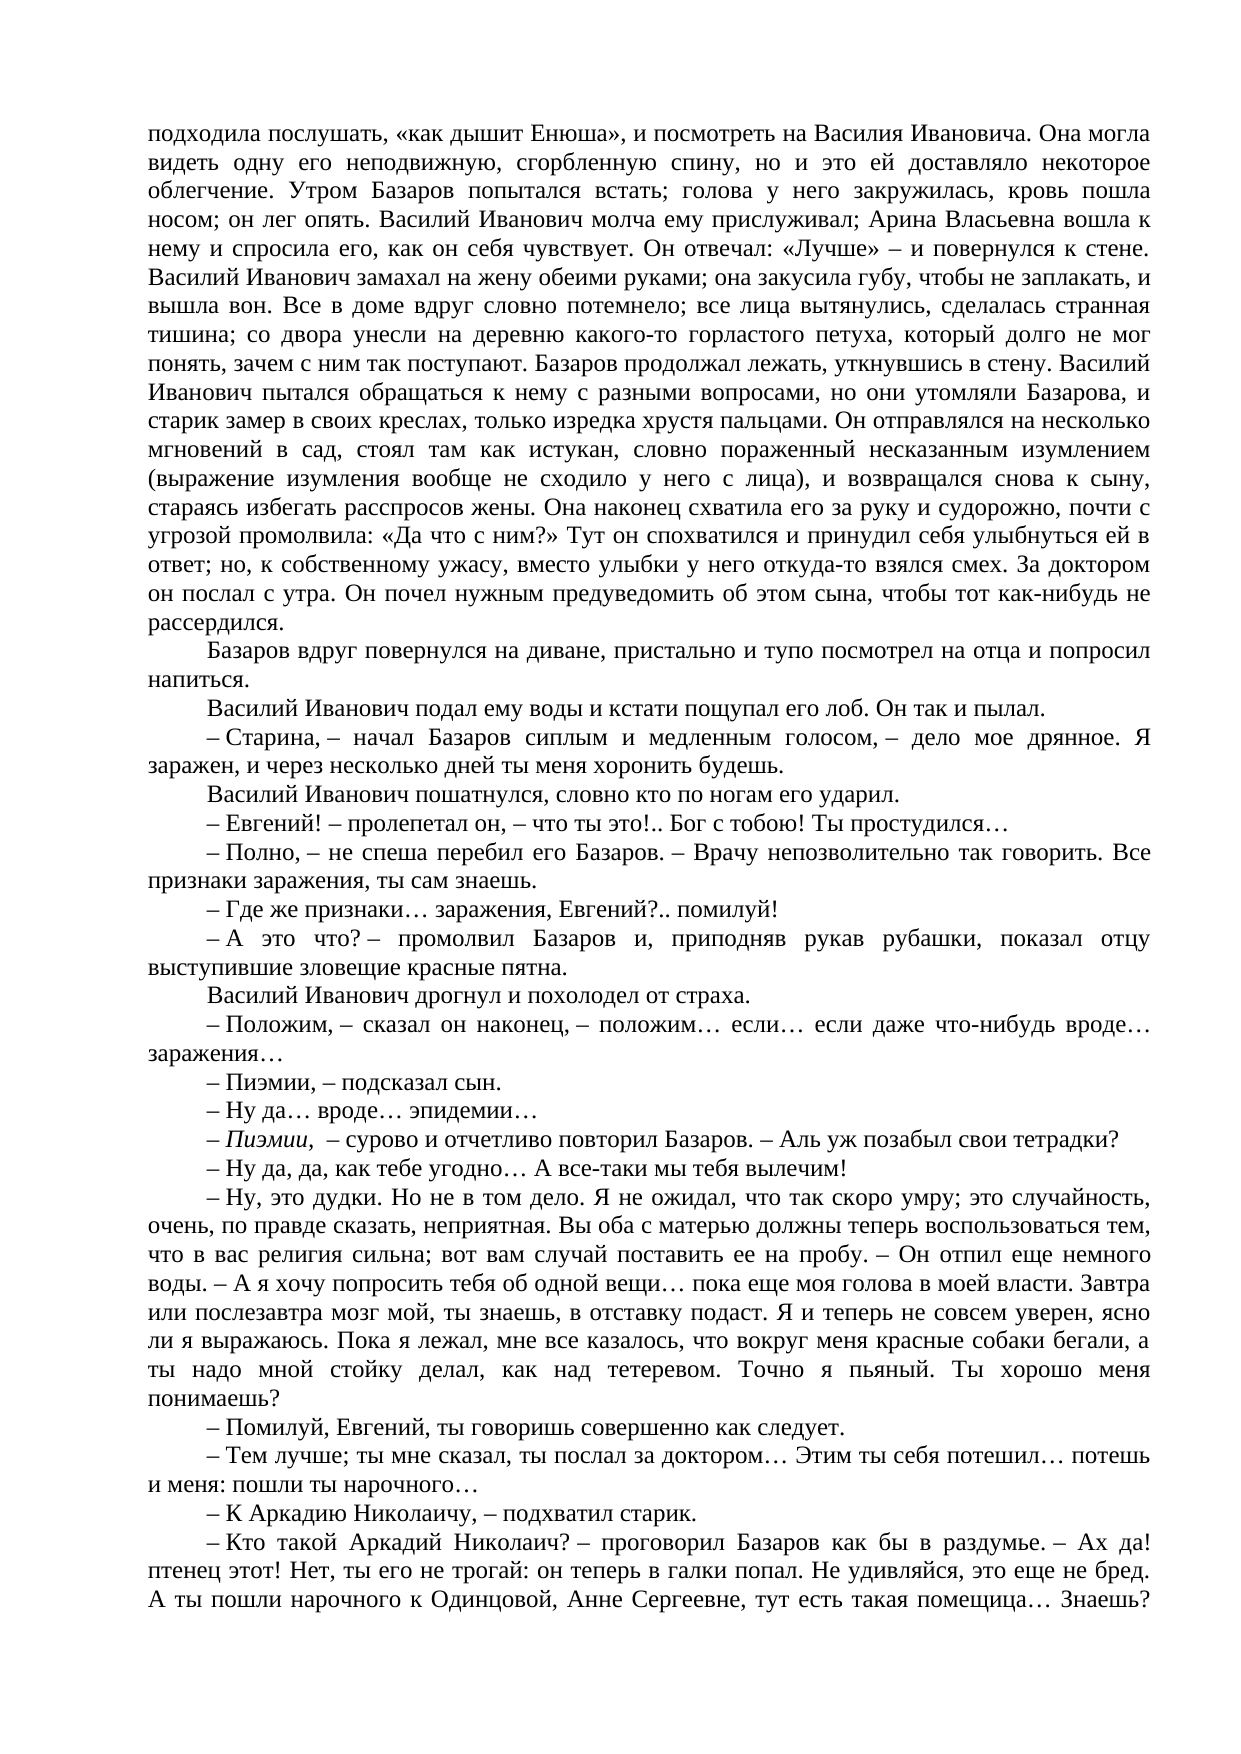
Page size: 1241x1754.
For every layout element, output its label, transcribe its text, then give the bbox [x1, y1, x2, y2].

text – А это что? – промолвил Базаров и, приподняв рукав рубашки, показал отцу выступившие зловещие красные пятна. [148, 923, 1152, 981]
text – Пиэмии, – сурово и отчетливо повторил Базаров. – Аль уж позабыл свои тетрадки? [148, 1124, 1152, 1153]
text – Евгений! – пролепетал он, – что ты это!.. Бог с тобою! Ты простудился… [148, 808, 1152, 837]
text – Кто такой Аркадий Николаич? – проговорил Базаров как бы в раздумье. – Ах да! птенец этот! Нет, ты его не трогай: он теперь в галки попал. Не удивляйся, это еще не бред. А ты пошли нарочного к Одинцовой, Анне Сергеевне, тут есть такая помещица… Знаешь? [148, 1527, 1152, 1613]
text – Где же признаки… заражения, Евгений?.. помилуй! [148, 894, 1152, 923]
text Василий Иванович дрогнул и похолодел от страха. [148, 981, 1152, 1009]
text подходила послушать, «как дышит Енюша», и посмотреть на Василия Ивановича. Она могла видеть одну его неподвижную, сгорбленную спину, но и это ей доставляло некоторое облегчение. Утром Базаров попытался встать; голова у него закружилась, кровь пошла носом; он лег опять. Василий Иванович молча ему прислуживал; Арина Власьевна вошла к нему и спросила его, как он себя чувствует. Он отвечал: «Лучше» – и повернулся к стене. Василий Иванович замахал на жену обеими руками; она закусила губу, чтобы не заплакать, и вышла вон. Все в доме вдруг словно потемнело; все лица вытянулись, сделалась странная тишина; со двора унесли на деревню какого-то горластого петуха, который долго не мог понять, зачем с ним так поступают. Базаров продолжал лежать, уткнувшись в стену. Василий Иванович пытался обращаться к нему с разными вопросами, но они утомляли Базарова, и старик замер в своих креслах, только изредка хрустя пальцами. Он отправлялся на несколько мгновений в сад, стоял там как истукан, словно пораженный несказанным изумлением (выражение изумления вообще не сходило у него с лица), и возвращался снова к сыну, стараясь избегать расспросов жены. Она наконец схватила его за руку и судорожно, почти с угрозой промолвила: «Да что с ним?» Тут он спохватился и принудил себя улыбнуться ей в ответ; но, к собственному ужасу, вместо улыбки у него откуда-то взялся смех. За доктором он послал с утра. Он почел нужным предуведомить об этом сына, чтобы тот как-нибудь не рассердился. [148, 118, 1152, 636]
text – К Аркадию Николаичу, – подхватил старик. [148, 1498, 1152, 1527]
text Василий Иванович подал ему воды и кстати пощупал его лоб. Он так и пылал. [148, 693, 1152, 722]
text – Полно, – не спеша перебил его Базаров. – Врачу непозволительно так говорить. Все признаки заражения, ты сам знаешь. [148, 837, 1152, 894]
text – Пиэмии, – подсказал сын. [148, 1067, 1152, 1096]
text – Тем лучше; ты мне сказал, ты послал за доктором… Этим ты себя потешил… потешь и меня: пошли ты нарочного… [148, 1441, 1152, 1498]
text – Помилуй, Евгений, ты говоришь совершенно как следует. [148, 1412, 1152, 1441]
text – Ну да, да, как тебе угодно… А все-таки мы тебя вылечим! [148, 1153, 1152, 1182]
text Василий Иванович пошатнулся, словно кто по ногам его ударил. [148, 779, 1152, 808]
text Базаров вдруг повернулся на диване, пристально и тупо посмотрел на отца и попросил напиться. [148, 636, 1152, 693]
text – Ну да… вроде… эпидемии… [148, 1096, 1152, 1124]
text – Старина, – начал Базаров сиплым и медленным голосом, – дело мое дрянное. Я заражен, и через несколько дней ты меня хоронить будешь. [148, 722, 1152, 779]
text – Положим, – сказал он наконец, – положим… если… если даже что-нибудь вроде… заражения… [148, 1009, 1152, 1067]
text – Ну, это дудки. Но не в том дело. Я не ожидал, что так скоро умру; это случайность, очень, по правде сказать, неприятная. Вы оба с матерью должны теперь воспользоваться тем, что в вас религия сильна; вот вам случай поставить ее на пробу. – Он отпил еще немного воды. – А я хочу попросить тебя об одной вещи… пока еще моя голова в моей власти. Завтра или послезавтра мозг мой, ты знаешь, в отставку подаст. Я и теперь не совсем уверен, ясно ли я выражаюсь. Пока я лежал, мне все казалось, что вокруг меня красные собаки бегали, а ты надо мной стойку делал, как над тетеревом. Точно я пьяный. Ты хорошо меня понимаешь? [148, 1182, 1152, 1412]
